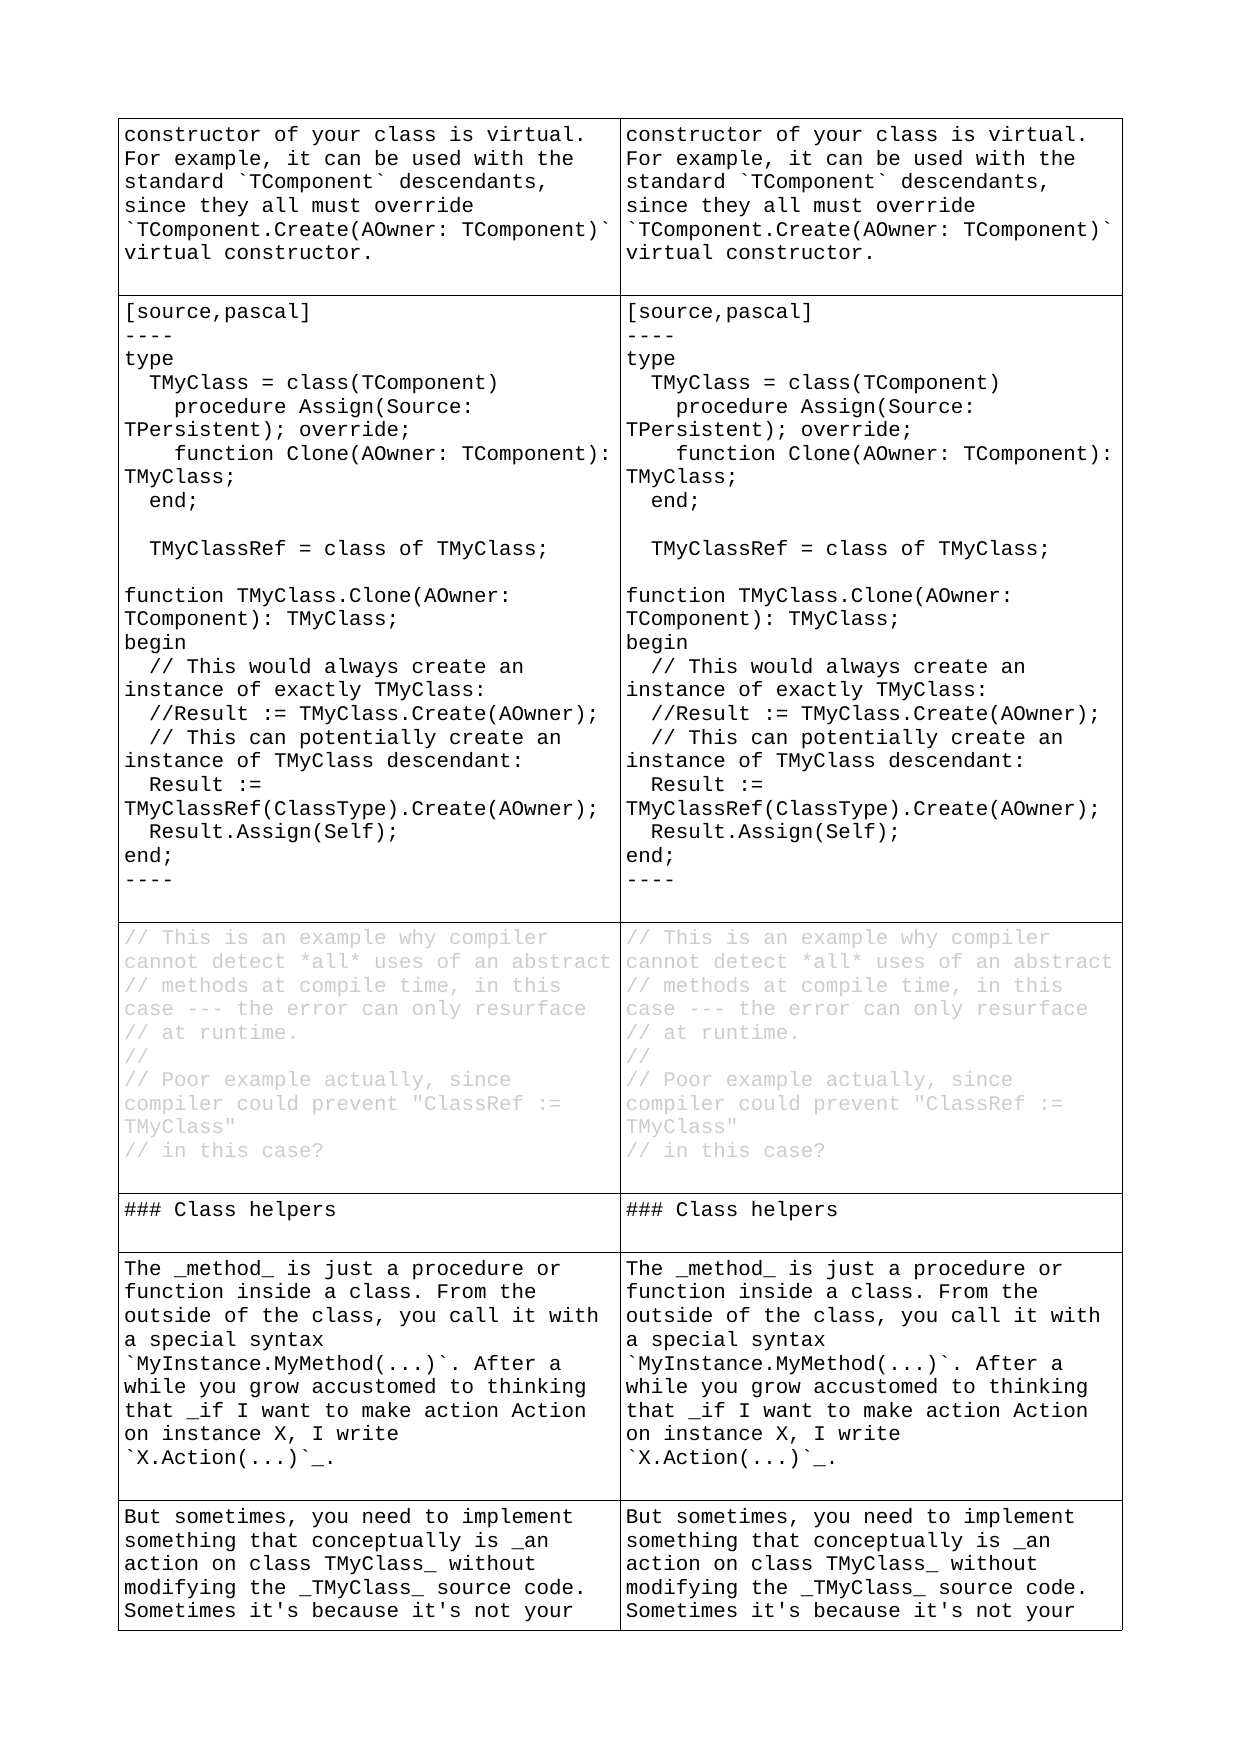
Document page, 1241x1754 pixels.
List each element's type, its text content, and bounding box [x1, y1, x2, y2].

table_cell The _method_ is just a procedure or function inside a class. From the outside of the class, you call it with a special syntax `MyInstance.MyMethod(...)`. After a while you grow accustomed to thinking that _if I want to make action Action on instance X, I write `X.Action(...)`_. [119, 1253, 620, 1500]
table_cell // This is an example why compiler cannot detect *all* uses of an abstract // methods at compile time, in this case --- the error can only resurface // at runtime. // // Poor example actually, since compiler could prevent "ClassRef := TMyClass" // in this case? [621, 923, 1122, 1193]
table_cell [source,pascal] ---- type TMyClass = class(TComponent) procedure Assign(Source: TPersistent); override; function Clone(AOwner: TComponent): TMyClass; end; TMyClassRef = class of TMyClass; function TMyClass.Clone(AOwner: TComponent): TMyClass; begin // This would always create an instance of exactly TMyClass: //Result := TMyClass.Create(AOwner); // This can potentially create an instance of TMyClass descendant: Result := TMyClassRef(ClassType).Create(AOwner); Result.Assign(Self); end; ---- [119, 296, 620, 922]
table_cell constructor of your class is virtual. For example, it can be used with the standard `TComponent` descendants, since they all must override `TComponent.Create(AOwner: TComponent)` virtual constructor. [119, 119, 620, 295]
table_cell But sometimes, you need to implement something that conceptually is _an action on class TMyClass_ without modifying the _TMyClass_ source code. Sometimes it's because it's not your [621, 1501, 1122, 1630]
table_cell The _method_ is just a procedure or function inside a class. From the outside of the class, you call it with a special syntax `MyInstance.MyMethod(...)`. After a while you grow accustomed to thinking that _if I want to make action Action on instance X, I write `X.Action(...)`_. [621, 1253, 1122, 1500]
table_cell But sometimes, you need to implement something that conceptually is _an action on class TMyClass_ without modifying the _TMyClass_ source code. Sometimes it's because it's not your [119, 1501, 620, 1630]
table_cell // This is an example why compiler cannot detect *all* uses of an abstract // methods at compile time, in this case --- the error can only resurface // at runtime. // // Poor example actually, since compiler could prevent "ClassRef := TMyClass" // in this case? [119, 923, 620, 1193]
table_cell ### Class helpers [119, 1194, 620, 1252]
table_cell ### Class helpers [621, 1194, 1122, 1252]
table_cell constructor of your class is virtual. For example, it can be used with the standard `TComponent` descendants, since they all must override `TComponent.Create(AOwner: TComponent)` virtual constructor. [621, 119, 1122, 295]
table_cell [source,pascal] ---- type TMyClass = class(TComponent) procedure Assign(Source: TPersistent); override; function Clone(AOwner: TComponent): TMyClass; end; TMyClassRef = class of TMyClass; function TMyClass.Clone(AOwner: TComponent): TMyClass; begin // This would always create an instance of exactly TMyClass: //Result := TMyClass.Create(AOwner); // This can potentially create an instance of TMyClass descendant: Result := TMyClassRef(ClassType).Create(AOwner); Result.Assign(Self); end; ---- [621, 296, 1122, 922]
